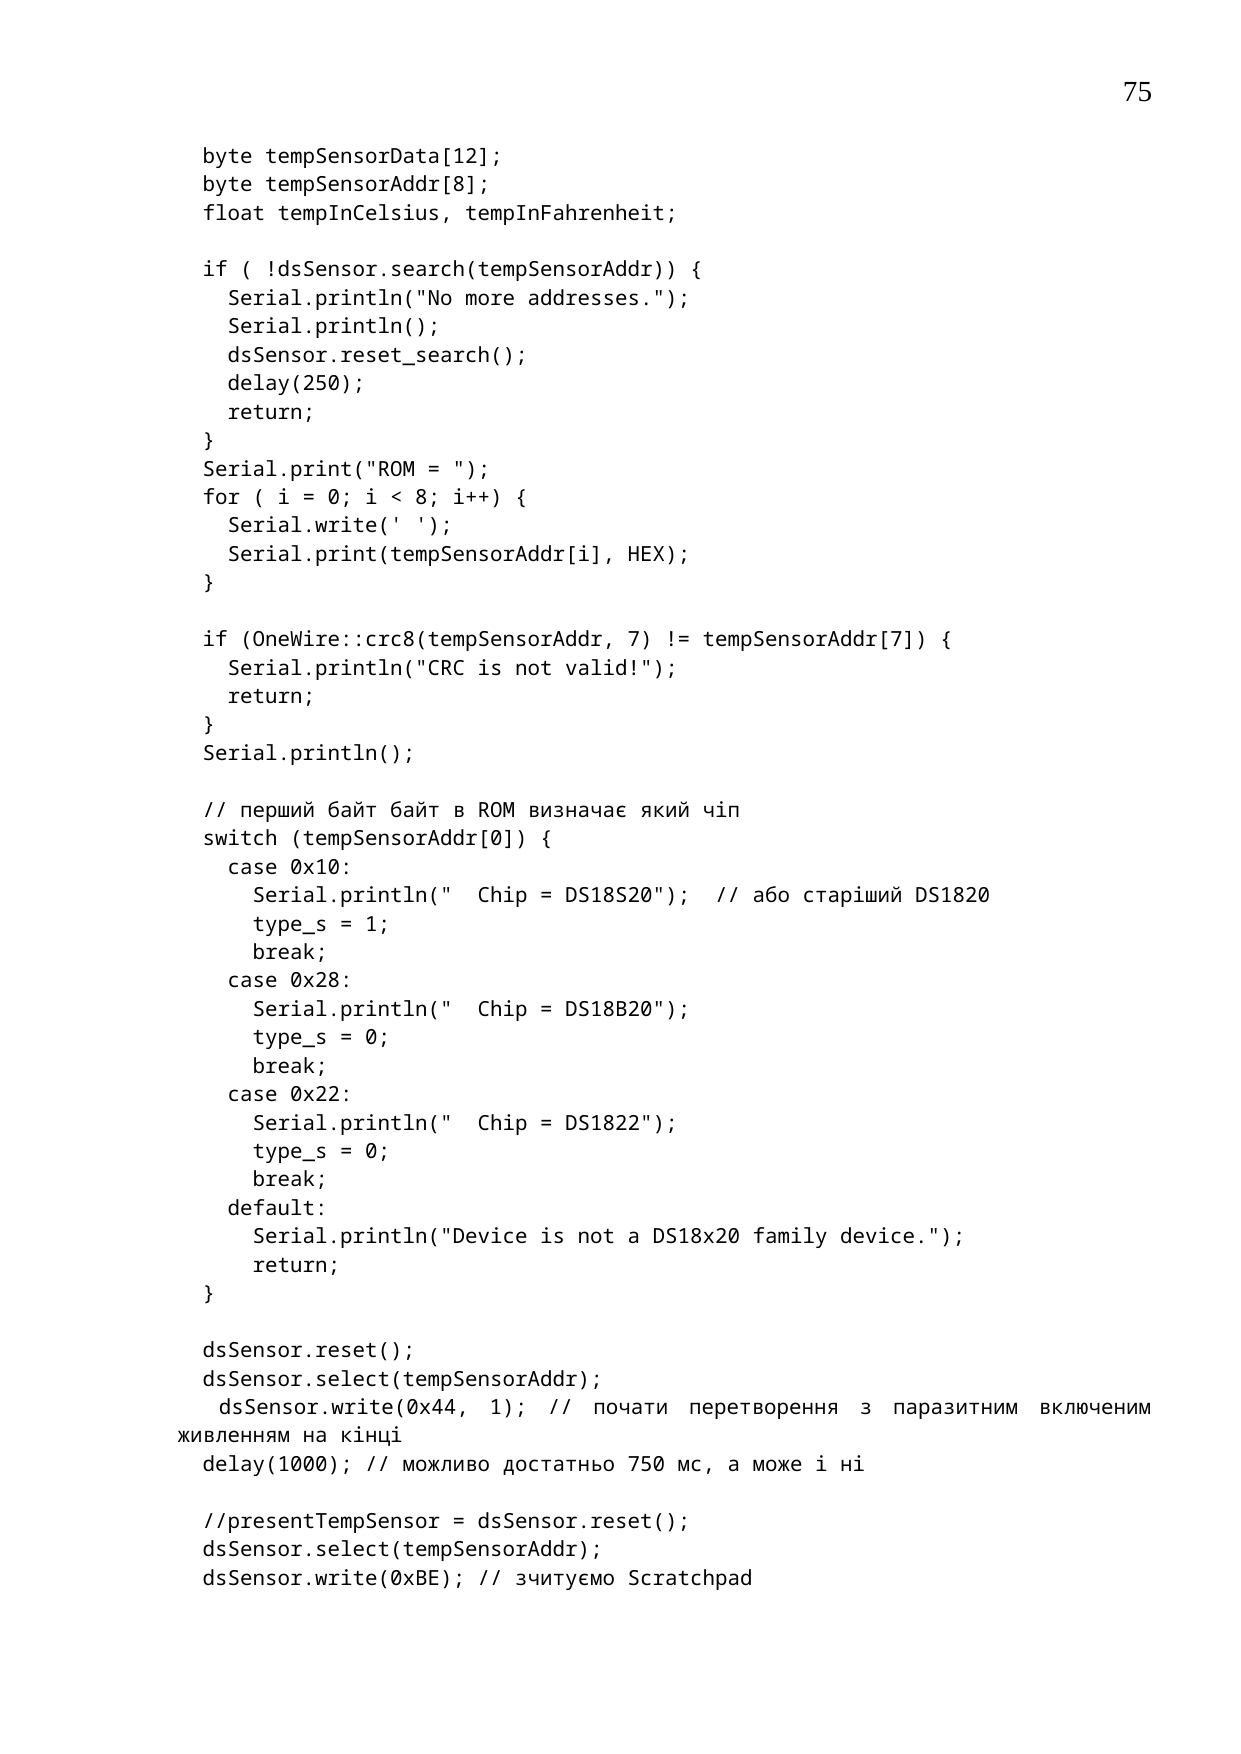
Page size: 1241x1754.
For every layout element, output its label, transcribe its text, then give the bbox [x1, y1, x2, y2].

text dsSensor.select(tempSensorAddr); [177, 1534, 1152, 1563]
text break; [177, 937, 1152, 966]
text byte tempSensorData[12]; [177, 141, 1152, 169]
text return; [177, 1250, 1152, 1278]
text Serial.println("CRC is not valid!"); [177, 653, 1152, 681]
text dsSensor.reset(); [177, 1335, 1152, 1364]
text Serial.println(); [177, 311, 1152, 340]
text delay(250); [177, 368, 1152, 397]
text case 0x28: [177, 966, 1152, 994]
text } [177, 1278, 1152, 1307]
text Serial.print(tempSensorAddr[i], HEX); [177, 539, 1152, 567]
text type_s = 1; [177, 909, 1152, 937]
text case 0x10: [177, 852, 1152, 880]
text Serial.write(' '); [177, 511, 1152, 539]
text type_s = 0; [177, 1022, 1152, 1051]
text dsSensor.write(0xBE); // зчитуємо Scratchpad [177, 1563, 1152, 1591]
text Serial.println("Device is not a DS18x20 family device."); [177, 1221, 1152, 1250]
text float tempInCelsius, tempInFahrenheit; [177, 198, 1152, 226]
text Serial.println(" Chip = DS18B20"); [177, 994, 1152, 1022]
text //presentTempSensor = dsSensor.reset(); [177, 1506, 1152, 1534]
text case 0x22: [177, 1079, 1152, 1108]
text dsSensor.reset_search(); [177, 340, 1152, 368]
text Serial.print("ROM = "); [177, 454, 1152, 482]
text type_s = 0; [177, 1136, 1152, 1164]
text switch (tempSensorAddr[0]) { [177, 823, 1152, 852]
text } [177, 709, 1152, 738]
text return; [177, 397, 1152, 425]
text Serial.println(); [177, 738, 1152, 766]
text break; [177, 1164, 1152, 1193]
text byte tempSensorAddr[8]; [177, 169, 1152, 198]
text Serial.println(" Chip = DS18S20"); // або старіший DS1820 [177, 880, 1152, 909]
text if (OneWire::crc8(tempSensorAddr, 7) != tempSensorAddr[7]) { [177, 624, 1152, 653]
text dsSensor.select(tempSensorAddr); [177, 1364, 1152, 1392]
text } [177, 567, 1152, 596]
text for ( i = 0; i < 8; i++) { [177, 482, 1152, 511]
text dsSensor.write(0x44, 1); // почати перетворення з паразитним включеним живленням на кінці [177, 1392, 1152, 1449]
text if ( !dsSensor.search(tempSensorAddr)) { [177, 254, 1152, 283]
text delay(1000); // можливо достатньо 750 мс, а може і ні [177, 1449, 1152, 1477]
text } [177, 425, 1152, 454]
text break; [177, 1051, 1152, 1079]
text return; [177, 681, 1152, 709]
text default: [177, 1193, 1152, 1221]
text // перший байт байт в ROM визначає який чіп [177, 795, 1152, 823]
text Serial.println(" Chip = DS1822"); [177, 1108, 1152, 1136]
text Serial.println("No more addresses."); [177, 283, 1152, 311]
